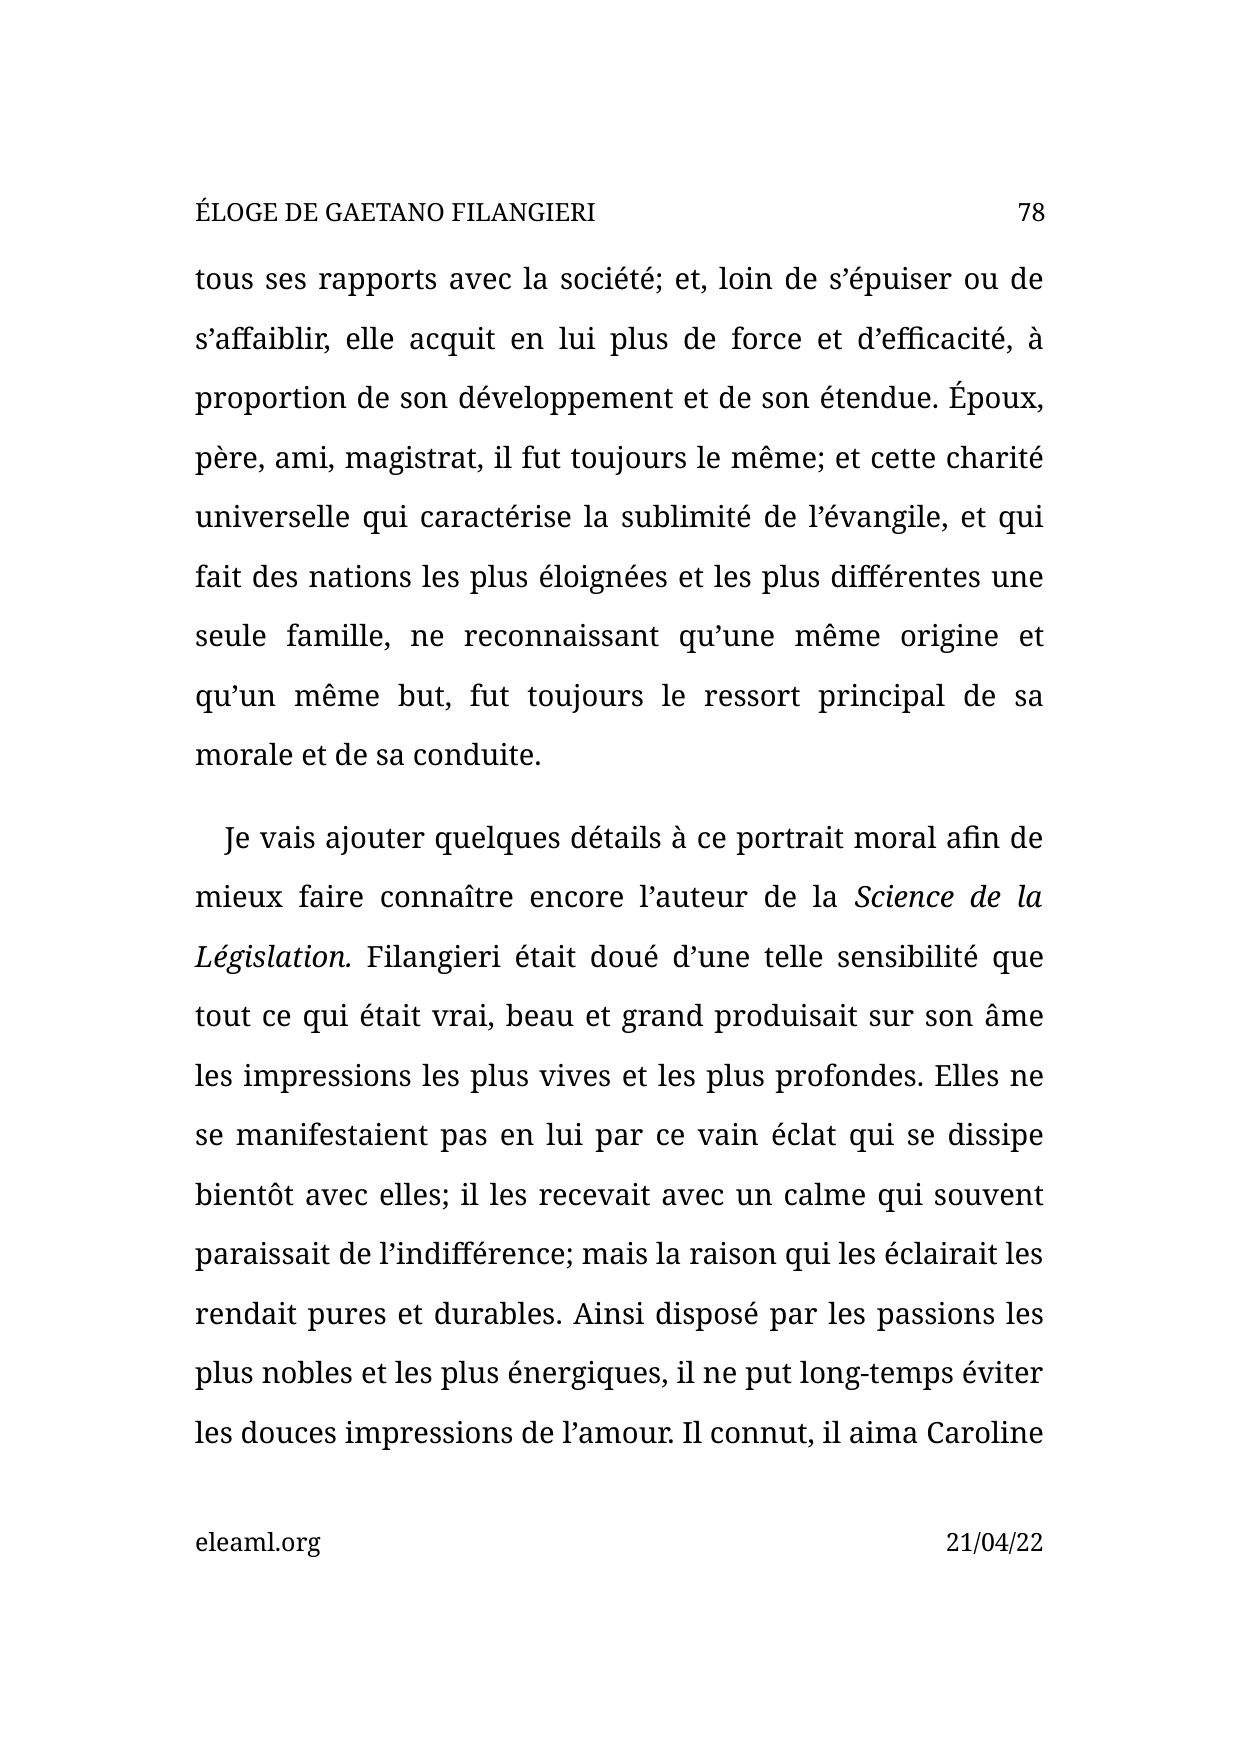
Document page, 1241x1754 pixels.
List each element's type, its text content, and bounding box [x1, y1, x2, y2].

text tous ses rapports avec la société; et, loin de s’épuiser ou de s’affaiblir, elle acquit en lui plus de force et d’efficacité, à proportion de son développement et de son étendue. Époux, père, ami, magistrat, il fut toujours le même; et cette charité universelle qui caractérise la sublimité de l’évangile, et qui fait des nations les plus éloignées et les plus différentes une seule famille, ne reconnaissant qu’une même origine et qu’un même but, fut toujours le ressort principal de sa morale et de sa conduite. [195, 258, 1045, 774]
text Je vais ajouter quelques détails à ce portrait moral afin de mieux faire connaître encore l’auteur de la Science de la Législation. Filangieri était doué d’une telle sensibilité que tout ce qui était vrai, beau et grand produisait sur son âme les impressions les plus vives et les plus profondes. Elles ne se manifestaient pas en lui par ce vain éclat qui se dissipe bientôt avec elles; il les recevait avec un calme qui souvent paraissait de l’indifférence; mais la raison qui les éclairait les rendait pures et durables. Ainsi disposé par les passions les plus nobles et les plus énergiques, il ne put long-temps éviter les douces impressions de l’amour. Il connut, il aima Caroline [195, 817, 1045, 1452]
